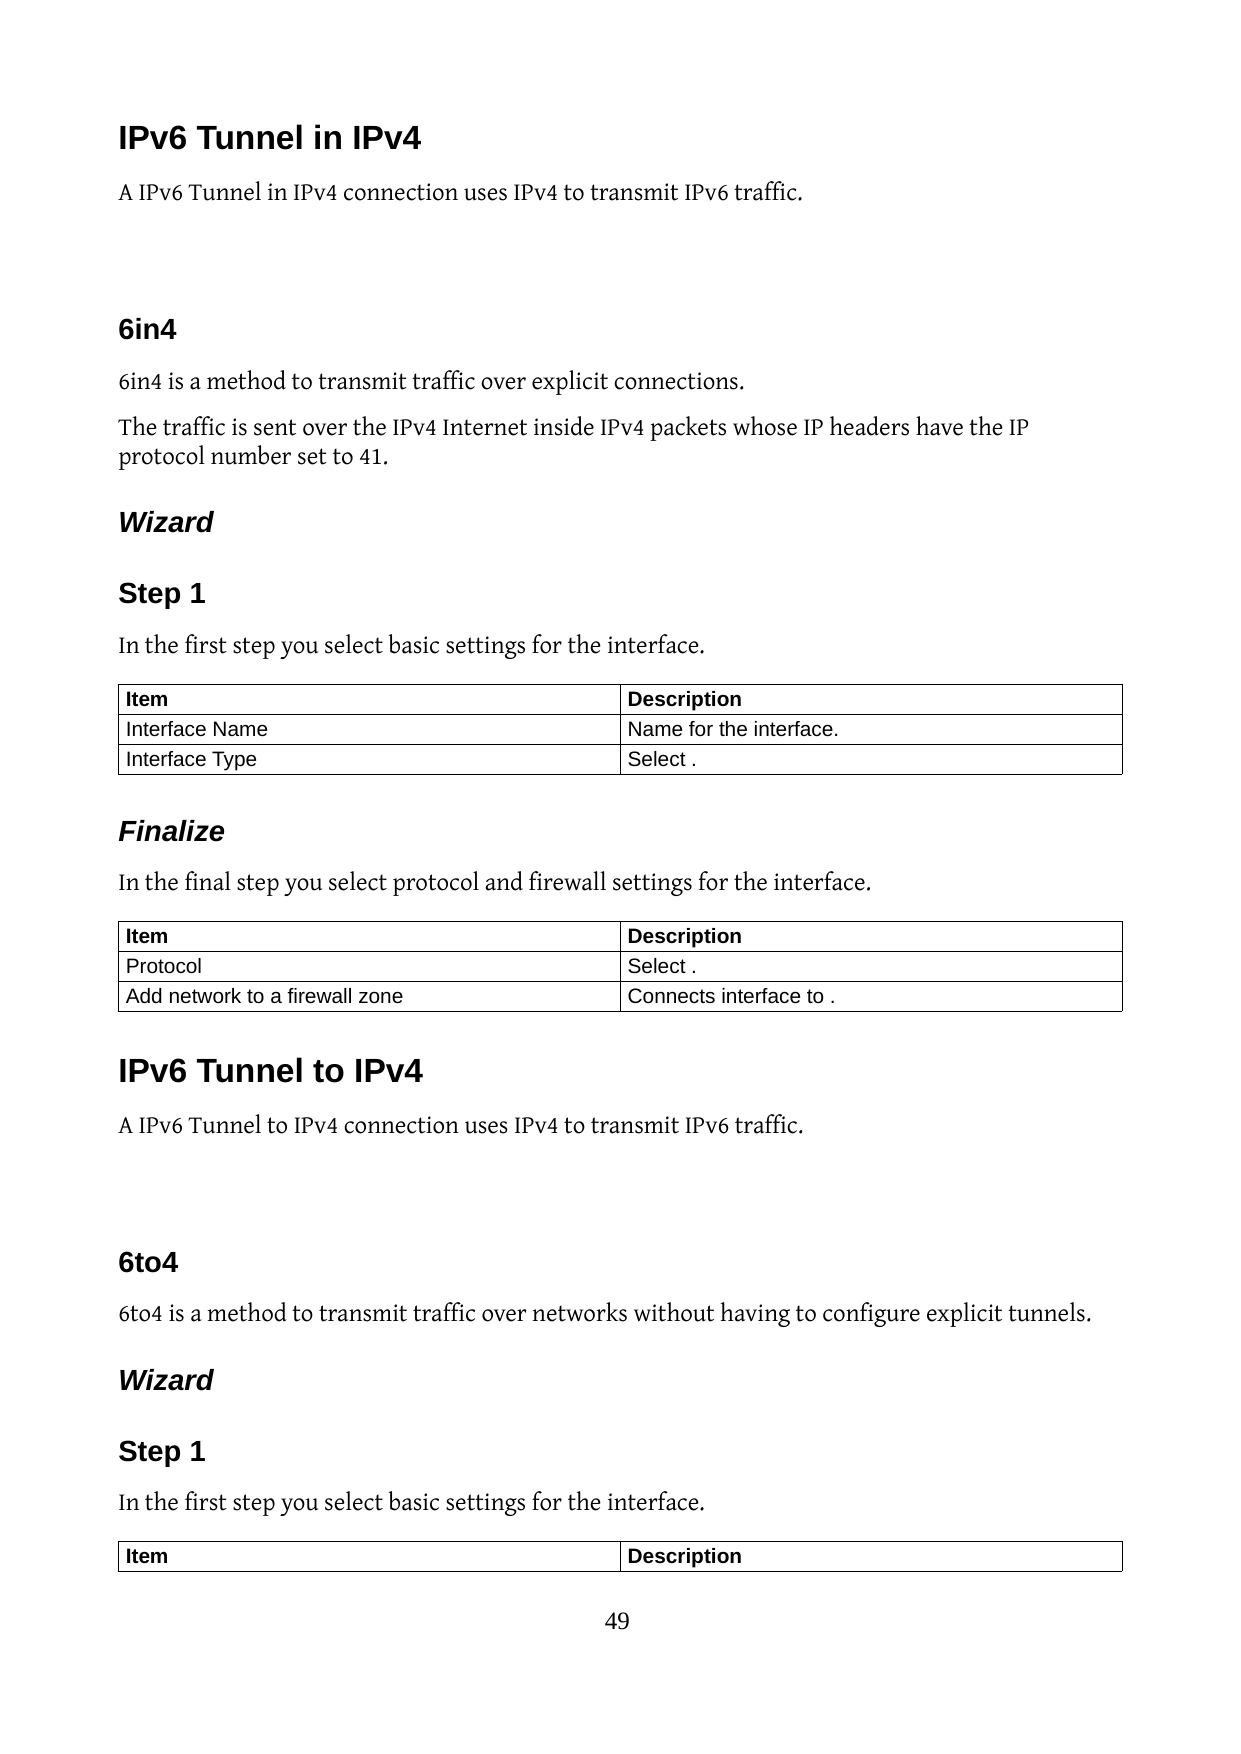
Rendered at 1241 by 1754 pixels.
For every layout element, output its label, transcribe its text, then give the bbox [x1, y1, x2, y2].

table_cell Connects interface to . [621, 982, 1122, 1011]
table_header Item [119, 922, 620, 951]
table_header Description [621, 922, 1122, 951]
table_header Description [621, 1542, 1122, 1571]
text In the first step you select basic settings for the interface. [118, 632, 1122, 660]
subtitle Step 1 [118, 577, 1122, 610]
subtitle IPv6 Tunnel in IPv4 [118, 118, 1122, 157]
table_cell Interface Type [119, 745, 620, 774]
text In the first step you select basic settings for the interface. [118, 1489, 1122, 1518]
text 6to4 is a method to transmit traffic over networks without having to configure explicit tunnels. [118, 1300, 1122, 1329]
subtitle 6in4 [118, 312, 1122, 346]
subtitle 6to4 [118, 1245, 1122, 1278]
text A IPv6 Tunnel in IPv4 connection uses IPv4 to transmit IPv6 traffic. [118, 178, 1122, 207]
table_cell Select . [621, 952, 1122, 981]
table_cell Add network to a firewall zone [119, 982, 620, 1011]
text 6in4 is a method to transmit traffic over explicit connections. [118, 367, 1122, 396]
subtitle Wizard [118, 1363, 1122, 1396]
table_cell Select . [621, 745, 1122, 774]
subtitle Step 1 [118, 1434, 1122, 1467]
table_header Item [119, 685, 620, 714]
table_header Description [621, 685, 1122, 714]
table_cell Name for the interface. [621, 715, 1122, 744]
table_header Item [119, 1542, 620, 1571]
text In the final step you select protocol and firewall settings for the interface. [118, 869, 1122, 898]
subtitle Finalize [118, 814, 1122, 847]
subtitle Wizard [118, 506, 1122, 539]
text The traffic is sent over the IPv4 Internet inside IPv4 packets whose IP headers have the IP protocol number set to 41. [118, 414, 1122, 472]
table_cell Interface Name [119, 715, 620, 744]
text A IPv6 Tunnel to IPv4 connection uses IPv4 to transmit IPv6 traffic. [118, 1111, 1122, 1140]
table_cell Protocol [119, 952, 620, 981]
subtitle IPv6 Tunnel to IPv4 [118, 1051, 1122, 1089]
